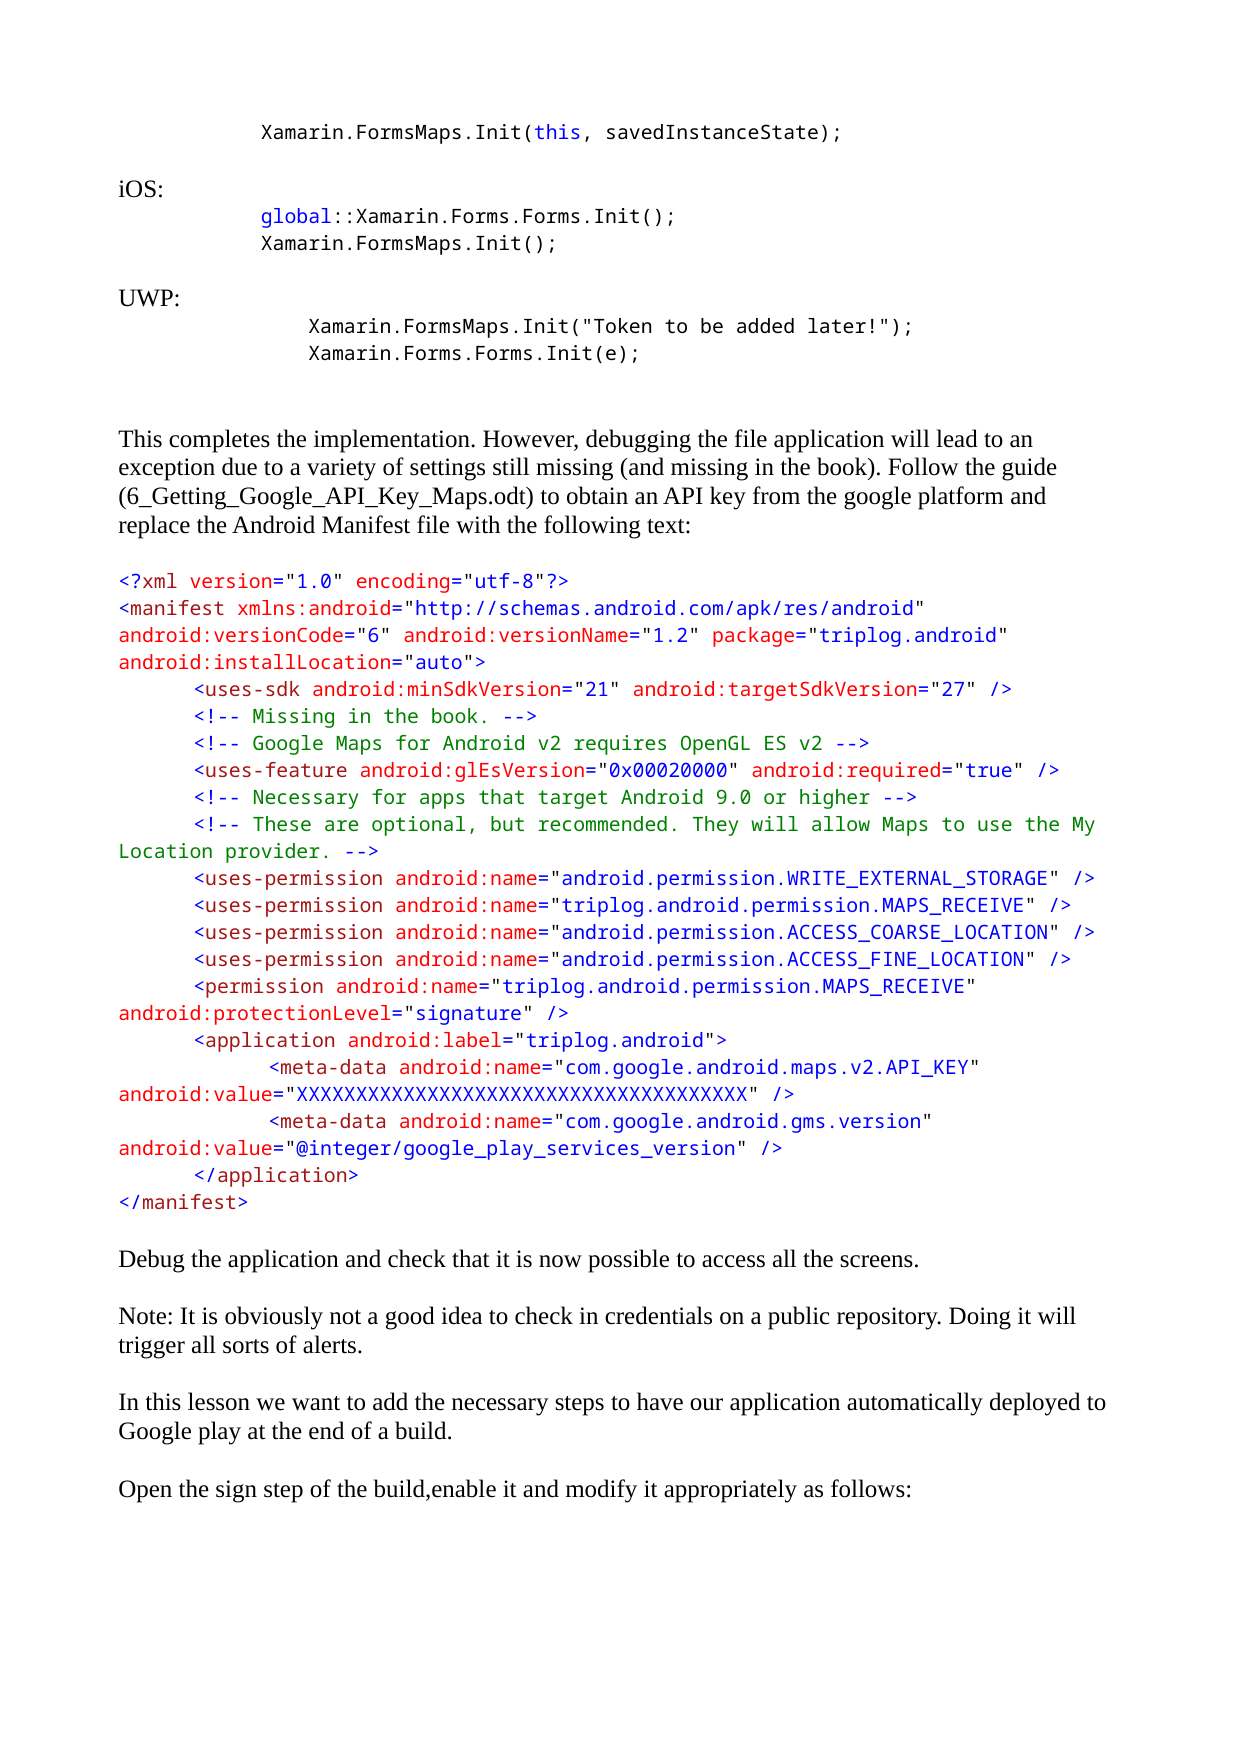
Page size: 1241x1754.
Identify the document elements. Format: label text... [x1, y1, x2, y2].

text </application> [118, 1161, 1122, 1188]
text <manifest xmlns:android="http://schemas.android.com/apk/res/android" android:versionCode="6" android:versionName="1.2" package="triplog.android" android:installLocation="auto"> [118, 594, 1122, 675]
text UWP: [118, 283, 1122, 312]
text In this lesson we want to add the necessary steps to have our application automatically deployed to Google play at the end of a build. [118, 1387, 1122, 1445]
text iOS: [118, 174, 1122, 203]
text <meta-data android:name="com.google.android.gms.version" android:value="@integer/google_play_services_version" /> [118, 1107, 1122, 1161]
text <permission android:name="triplog.android.permission.MAPS_RECEIVE" android:protectionLevel="signature" /> [118, 972, 1122, 1026]
text Open the sign step of the build,enable it and modify it appropriately as follows: [118, 1474, 1122, 1502]
text <!-- Google Maps for Android v2 requires OpenGL ES v2 --> [118, 729, 1122, 756]
text <uses-permission android:name="android.permission.ACCESS_COARSE_LOCATION" /> [118, 918, 1122, 945]
text <?xml version="1.0" encoding="utf-8"?> [118, 567, 1122, 594]
text Xamarin.FormsMaps.Init(); [118, 229, 1122, 257]
text <uses-permission android:name="triplog.android.permission.MAPS_RECEIVE" /> [118, 891, 1122, 918]
text This completes the implementation. However, debugging the file application will lead to an exception due to a variety of settings still missing (and missing in the book). Follow the guide (6_Getting_Google_API_Key_Maps.odt) to obtain an API key from the google platform and replace the Android Manifest file with the following text: [118, 424, 1122, 539]
text </manifest> [118, 1188, 1122, 1215]
text <!-- These are optional, but recommended. They will allow Maps to use the My Location provider. --> [118, 810, 1122, 864]
text global::Xamarin.Forms.Forms.Init(); [118, 203, 1122, 229]
text <uses-permission android:name="android.permission.WRITE_EXTERNAL_STORAGE" /> [118, 864, 1122, 891]
text <application android:label="triplog.android"> [118, 1026, 1122, 1053]
text Debug the application and check that it is now possible to access all the screens. [118, 1244, 1122, 1272]
text Note: It is obviously not a good idea to check in credentials on a public repository. Doing it will trigger all sorts of alerts. [118, 1301, 1122, 1359]
text <!-- Missing in the book. --> [118, 702, 1122, 729]
text Xamarin.FormsMaps.Init(this, savedInstanceState); [118, 118, 1122, 145]
text <uses-sdk android:minSdkVersion="21" android:targetSdkVersion="27" /> [118, 675, 1122, 702]
text Xamarin.FormsMaps.Init("Token to be added later!"); [118, 312, 1122, 339]
text <uses-feature android:glEsVersion="0x00020000" android:required="true" /> [118, 756, 1122, 783]
text <!-- Necessary for apps that target Android 9.0 or higher --> [118, 783, 1122, 810]
text Xamarin.Forms.Forms.Init(e); [118, 339, 1122, 366]
text <uses-permission android:name="android.permission.ACCESS_FINE_LOCATION" /> [118, 945, 1122, 972]
text <meta-data android:name="com.google.android.maps.v2.API_KEY" android:value="XXXXXXXXXXXXXXXXXXXXXXXXXXXXXXXXXXXXXX" /> [118, 1053, 1122, 1107]
